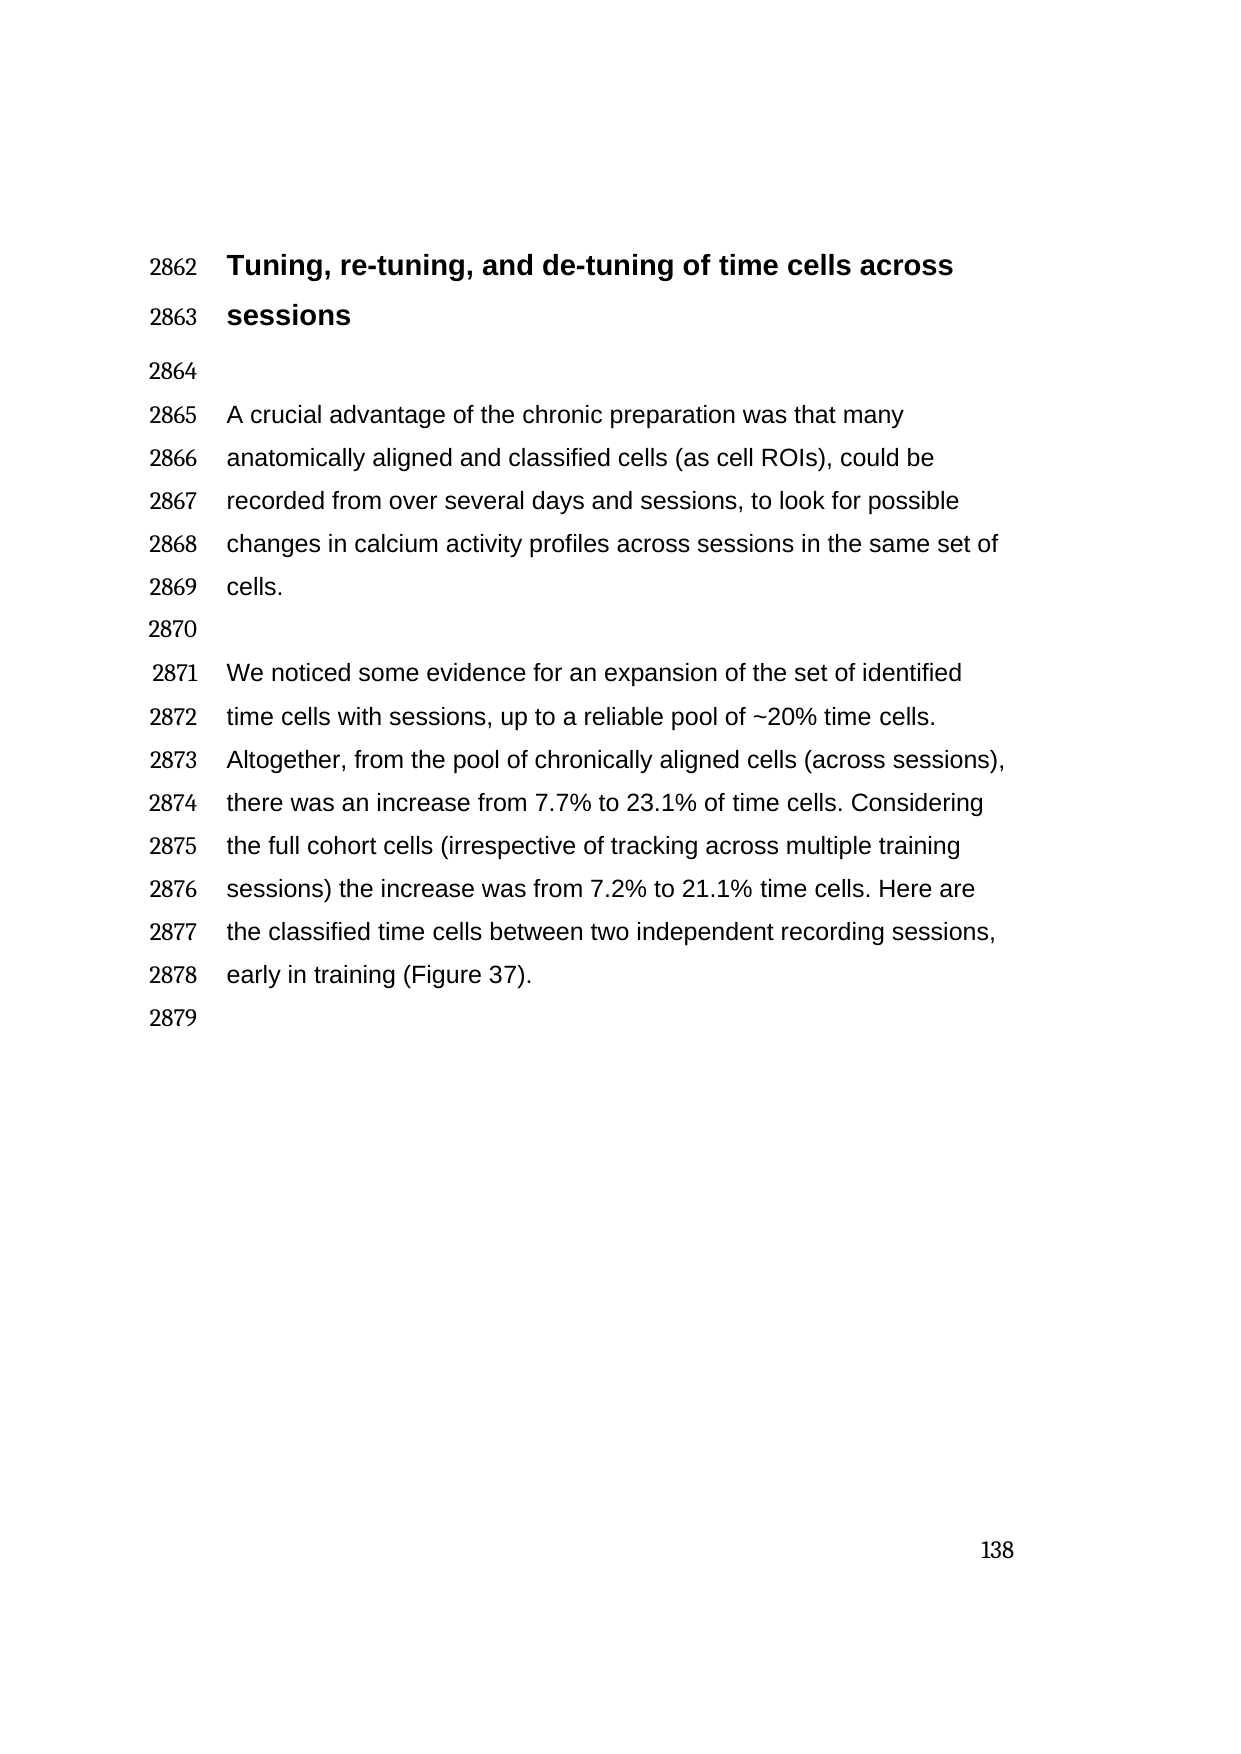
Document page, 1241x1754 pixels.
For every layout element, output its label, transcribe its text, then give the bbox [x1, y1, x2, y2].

subtitle Tuning, re-tuning, and de-tuning of time cells across sessions [226, 248, 1014, 331]
text We noticed some evidence for an expansion of the set of identified time cells with sessions, up to a reliable pool of ~20% time cells. Altogether, from the pool of chronically aligned cells (across sessions), there was an increase from 7.7% to 23.1% of time cells. Considering the full cohort cells (irrespective of tracking across multiple training sessions) the increase was from 7.2% to 21.1% time cells. Here are the classified time cells between two independent recording sessions, early in training (Figure 37). [226, 658, 1014, 989]
text A crucial advantage of the chronic preparation was that many anatomically aligned and classified cells (as cell ROIs), could be recorded from over several days and sessions, to look for possible changes in calcium activity profiles across sessions in the same set of cells. [226, 400, 1014, 601]
